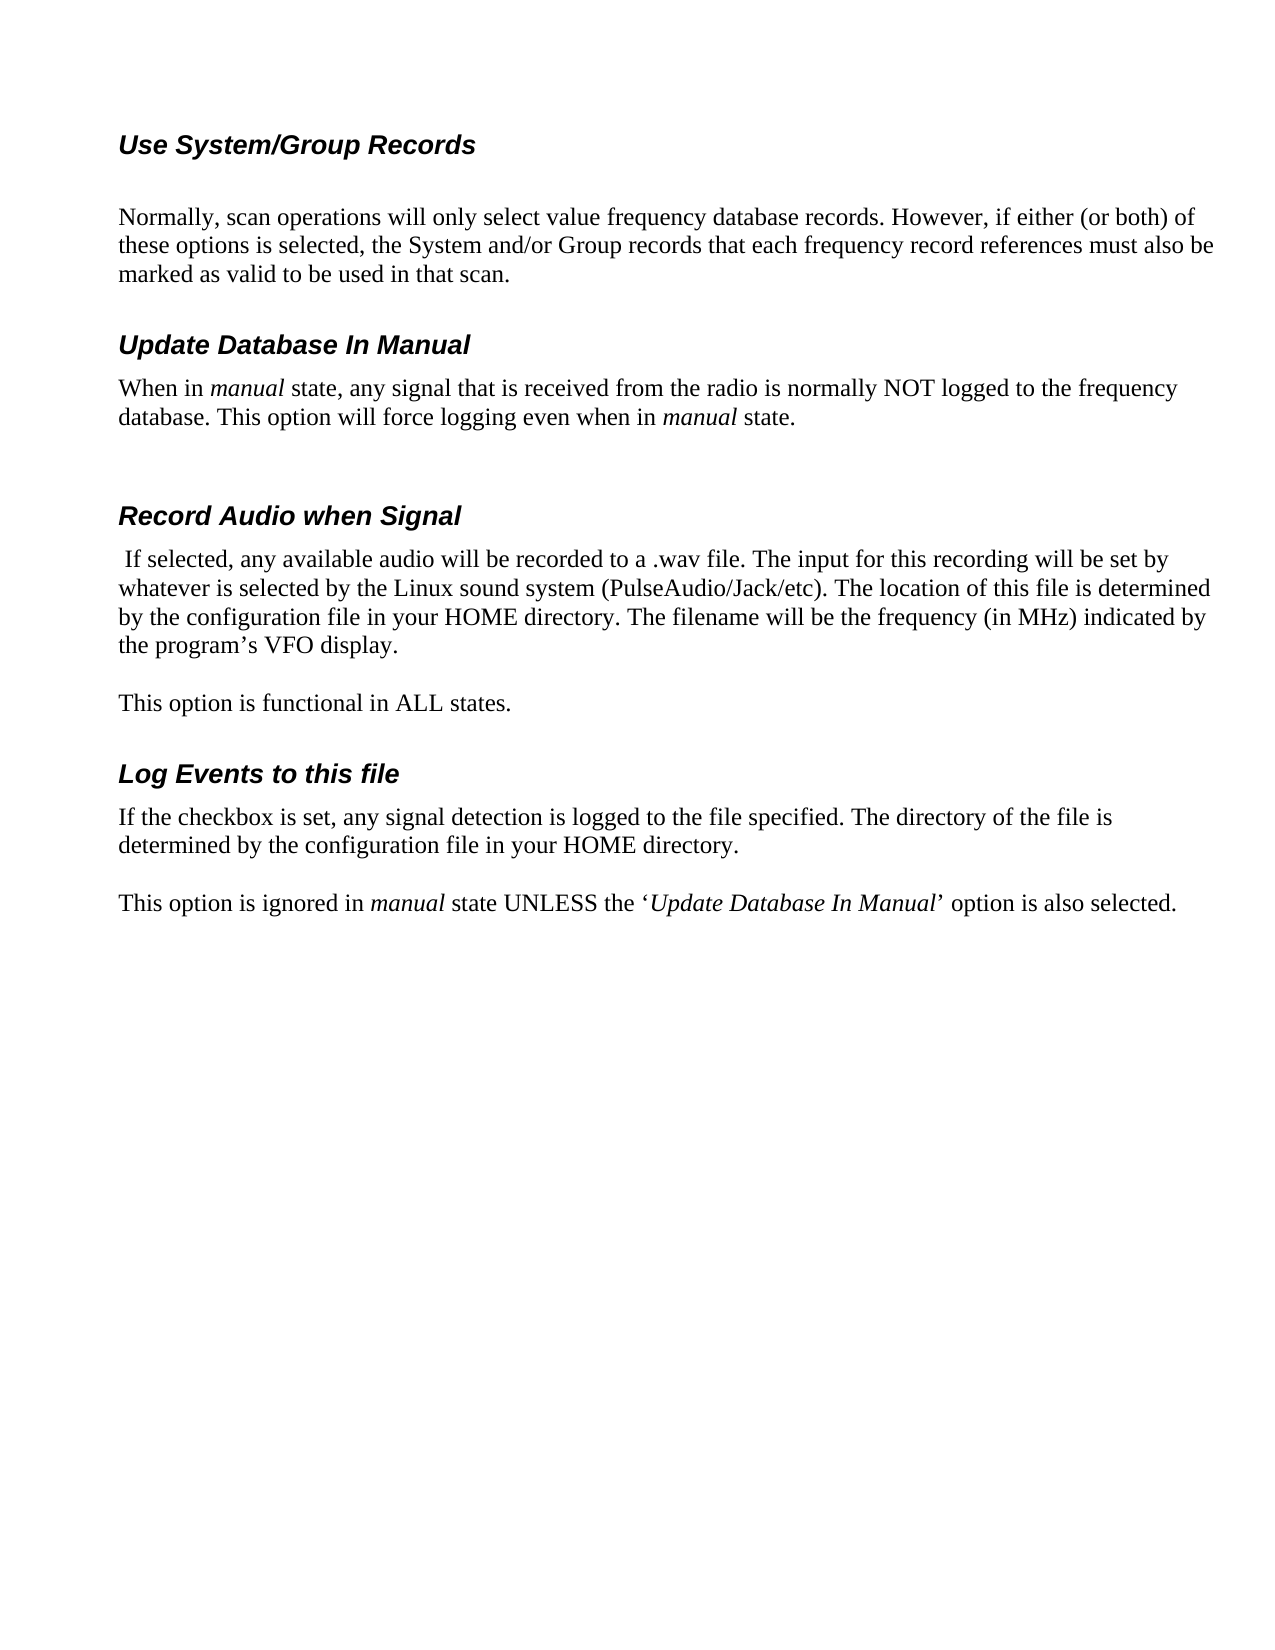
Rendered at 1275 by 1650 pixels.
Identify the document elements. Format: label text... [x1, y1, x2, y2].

subtitle Update Database In Manual [118, 329, 1216, 360]
text If the checkbox is set, any signal detection is logged to the file specified. The directory of the file is determined by the configuration file in your HOME directory. [118, 802, 1216, 859]
text When in manual state, any signal that is received from the radio is normally NOT logged to the frequency database. This option will force logging even when in manual state. [118, 373, 1216, 430]
text Normally, scan operations will only select value frequency database records. However, if either (or both) of these options is selected, the System and/or Group records that each frequency record references must also be marked as valid to be used in that scan. [118, 202, 1216, 288]
subtitle Record Audio when Signal [118, 500, 1216, 532]
subtitle Log Events to this file [118, 758, 1216, 789]
subtitle Use System/Group Records [118, 129, 1216, 160]
text This option is functional in ALL states. [118, 688, 1216, 717]
text If selected, any available audio will be recorded to a .wav file. The input for this recording will be set by whatever is selected by the Linux sound system (PulseAudio/Jack/etc). The location of this file is determined by the configuration file in your HOME directory. The filename will be the frequency (in MHz) indicated by the program’s VFO display. [118, 544, 1216, 659]
text This option is ignored in manual state UNLESS the ‘Update Database In Manual’ option is also selected. [118, 888, 1216, 917]
